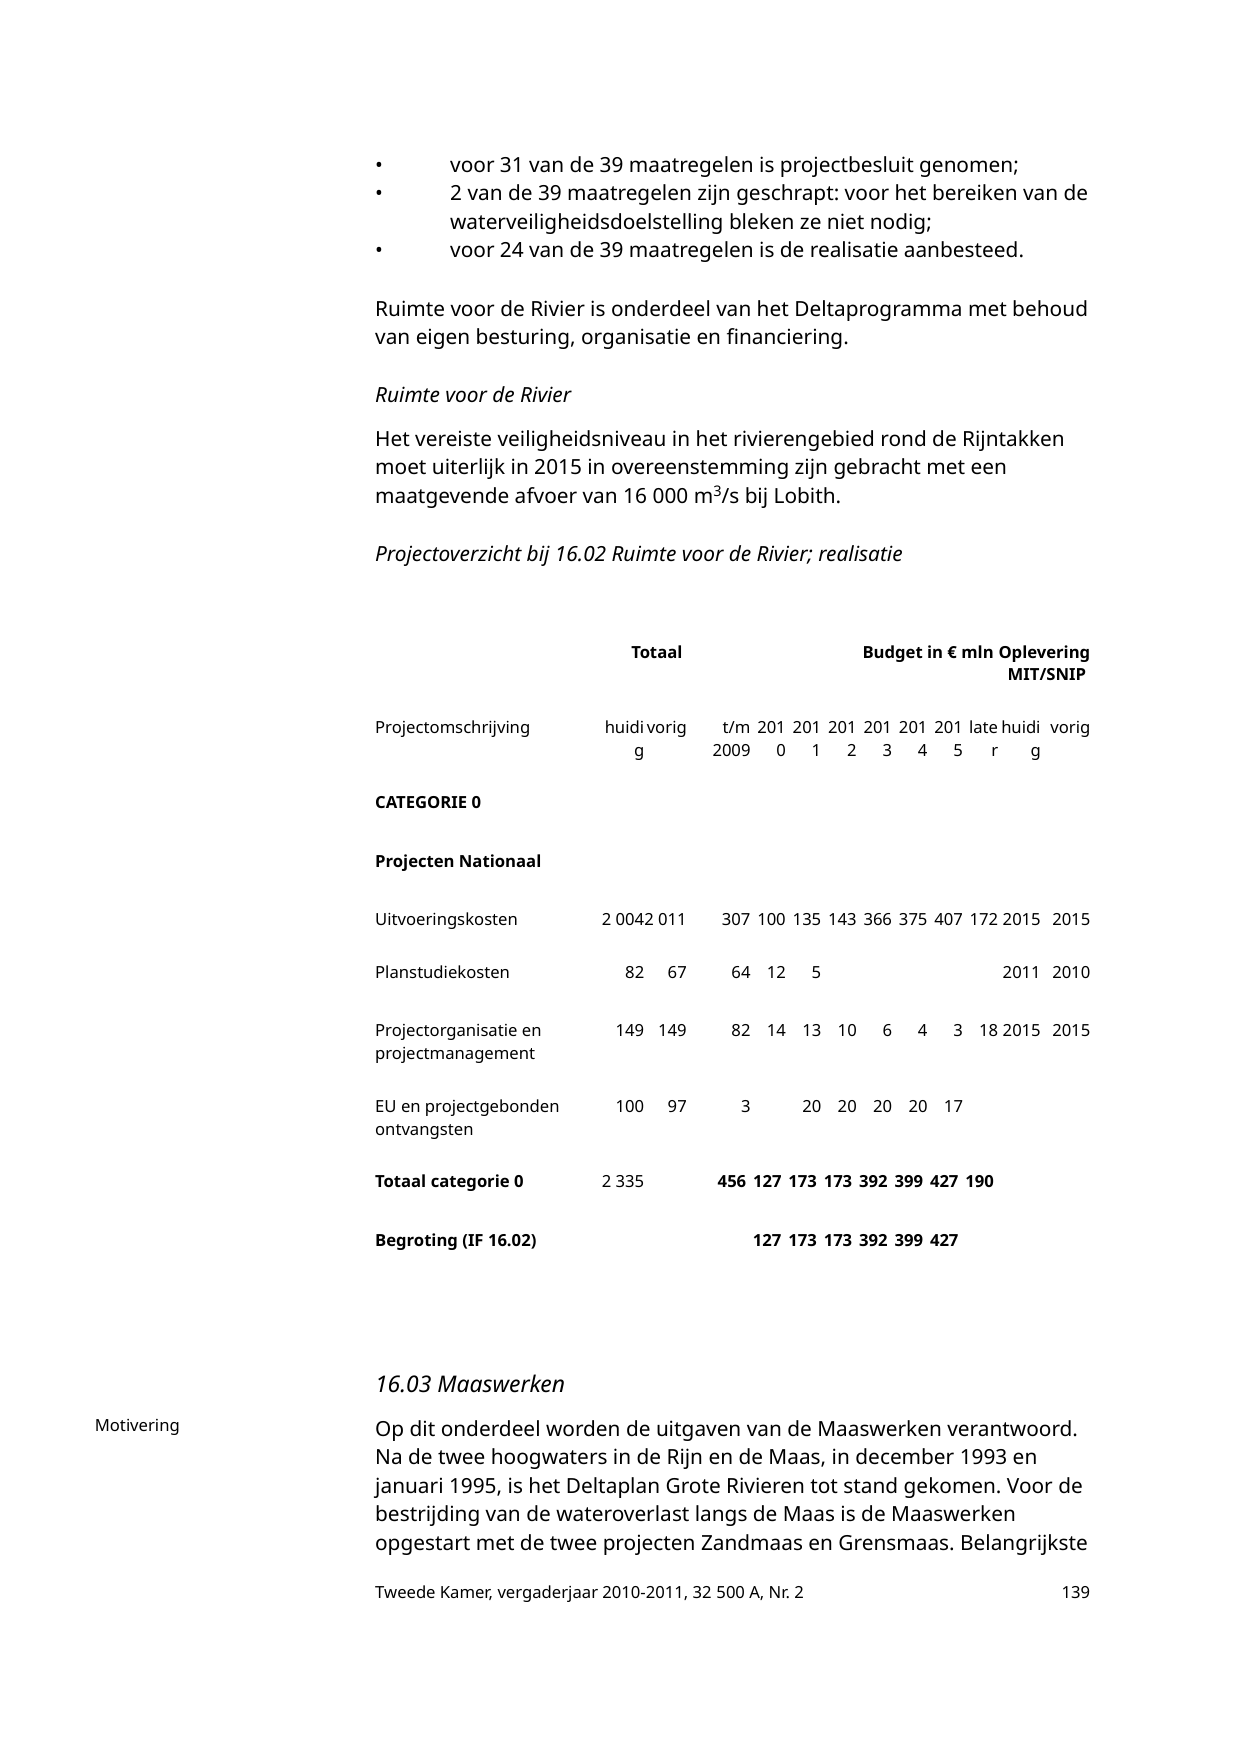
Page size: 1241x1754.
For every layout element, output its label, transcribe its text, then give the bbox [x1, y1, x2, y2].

table_cell 2010 [750, 716, 786, 791]
table_cell 5 [786, 961, 821, 1019]
table_cell [963, 791, 998, 849]
table_cell 190 [963, 1170, 998, 1228]
table_cell 2015 [927, 716, 963, 791]
text Motivering [94, 1414, 328, 1437]
table_cell 18 [963, 1019, 998, 1094]
table_cell 127 [750, 1228, 786, 1287]
table_cell 173 [821, 1228, 856, 1287]
table_cell 20 [856, 1095, 892, 1170]
table_cell 2 004 [595, 908, 644, 961]
table_cell [821, 961, 856, 1019]
table_cell Totaal categorie 0 [375, 1170, 594, 1228]
table_cell [644, 850, 686, 908]
table_cell [927, 961, 963, 1019]
table_cell vorig [1040, 716, 1090, 791]
table_cell [998, 1228, 1040, 1287]
table_cell [686, 1228, 750, 1287]
text Op dit onderdeel worden de uitgaven van de Maaswerken verantwoord. Na de twee hoogwaters in de Rijn en de Maas, in december 1993 en januari 1995, is het Deltaplan Grote Rivieren tot stand gekomen. Voor de bestrijding van de wateroverlast langs de Maas is de Maaswerken opgestart met de twee projecten Zandmaas en Grensmaas. Belangrijkste [375, 1414, 1090, 1556]
table_cell [821, 850, 856, 908]
text Projectoverzicht bij 16.02 Ruimte voor de Rivier; realisatie [375, 539, 1090, 567]
table_header Oplevering MIT/SNIP [998, 640, 1090, 716]
table_cell [686, 850, 750, 908]
table_cell EU en projectgebonden ontvangsten [375, 1095, 594, 1170]
table_cell 2015 [1040, 908, 1090, 961]
table_cell [892, 850, 927, 908]
table_cell [963, 1095, 998, 1170]
table_cell Projecten Nationaal [375, 850, 594, 908]
table_cell vorig [644, 716, 686, 791]
table_cell 82 [686, 1019, 750, 1094]
table_cell 399 [892, 1228, 927, 1287]
table_cell 143 [821, 908, 856, 961]
table_cell huidig [595, 716, 644, 791]
table_cell [927, 791, 963, 849]
table_cell 17 [927, 1095, 963, 1170]
table_cell 2010 [1040, 961, 1090, 1019]
table_cell 100 [750, 908, 786, 961]
table_cell [644, 1228, 686, 1287]
table_cell 407 [927, 908, 963, 961]
table_cell [998, 1170, 1040, 1228]
table_cell 20 [786, 1095, 821, 1170]
table_cell CATEGORIE 0 [375, 791, 594, 849]
table_cell [1040, 1170, 1090, 1228]
table_cell 2011 [786, 716, 821, 791]
table_cell [750, 791, 786, 849]
table_cell 375 [892, 908, 927, 961]
table_cell [998, 791, 1040, 849]
table_cell [856, 850, 892, 908]
list voor 24 van de 39 maatregelen is de realisatie aanbesteed. [375, 235, 1090, 264]
table_cell [1040, 1095, 1090, 1170]
table_cell 366 [856, 908, 892, 961]
table_cell [1040, 791, 1090, 849]
table_cell [595, 791, 644, 849]
text Het vereiste veiligheidsniveau in het rivierengebied rond de Rijntakken moet uiterlijk in 2015 in overeenstemming zijn gebracht met een maatgevende afvoer van 16 000 m3/s bij Lobith. [375, 424, 1090, 509]
table_header [375, 640, 594, 716]
table_cell 2012 [821, 716, 856, 791]
table_cell 14 [750, 1019, 786, 1094]
table_cell 392 [856, 1228, 892, 1287]
table_cell [686, 791, 750, 849]
table_cell 2 335 [595, 1170, 644, 1228]
table_cell 172 [963, 908, 998, 961]
table_cell 12 [750, 961, 786, 1019]
table_cell [963, 961, 998, 1019]
table_cell 399 [892, 1170, 927, 1228]
table_cell 392 [856, 1170, 892, 1228]
table_cell 427 [927, 1228, 963, 1287]
table_cell [927, 850, 963, 908]
table_cell 173 [786, 1228, 821, 1287]
table_cell 135 [786, 908, 821, 961]
table_cell 2014 [892, 716, 927, 791]
table_cell 82 [595, 961, 644, 1019]
table_cell 64 [686, 961, 750, 1019]
table_cell 100 [595, 1095, 644, 1170]
table_cell 173 [786, 1170, 821, 1228]
table_cell 20 [821, 1095, 856, 1170]
table_cell 3 [927, 1019, 963, 1094]
table_cell 3 [686, 1095, 750, 1170]
table_cell Begroting (IF 16.02) [375, 1228, 594, 1287]
table_cell 2013 [856, 716, 892, 791]
text Ruimte voor de Rivier is onderdeel van het Deltaprogramma met behoud van eigen besturing, organisatie en financiering. [375, 294, 1090, 351]
table_cell 6 [856, 1019, 892, 1094]
table_cell [595, 850, 644, 908]
table_cell Projectomschrijving [375, 716, 594, 791]
table_cell Uitvoeringskosten [375, 908, 594, 961]
table_cell 20 [892, 1095, 927, 1170]
table_cell later [963, 716, 998, 791]
table_cell 4 [892, 1019, 927, 1094]
text Ruimte voor de Rivier [375, 381, 1090, 409]
table_cell [963, 1228, 998, 1287]
table_cell [750, 1095, 786, 1170]
table_cell 127 [750, 1170, 786, 1228]
table_cell 173 [821, 1170, 856, 1228]
table_cell Planstudiekosten [375, 961, 594, 1019]
table_cell 456 [686, 1170, 750, 1228]
table_cell 307 [686, 908, 750, 961]
table_cell [786, 850, 821, 908]
table_cell [750, 850, 786, 908]
table_cell [786, 791, 821, 849]
table_cell 10 [821, 1019, 856, 1094]
table_cell [644, 1170, 686, 1228]
table_cell 13 [786, 1019, 821, 1094]
table_header Totaal [595, 640, 686, 716]
table_cell [821, 791, 856, 849]
table_cell huidig [998, 716, 1040, 791]
table_cell [998, 1095, 1040, 1170]
subtitle 16.03 Maaswerken [375, 1368, 1090, 1399]
table_cell 67 [644, 961, 686, 1019]
table_cell 2011 [998, 961, 1040, 1019]
table_cell [892, 791, 927, 849]
table_cell [1040, 1228, 1090, 1287]
table_cell [856, 961, 892, 1019]
table_cell t/m 2009 [686, 716, 750, 791]
list voor 31 van de 39 maatregelen is projectbesluit genomen; [375, 150, 1090, 178]
table_cell 97 [644, 1095, 686, 1170]
table_cell 2 011 [644, 908, 686, 961]
list 2 van de 39 maatregelen zijn geschrapt: voor het bereiken van de waterveiligheidsdoelstelling bleken ze niet nodig; [375, 178, 1090, 235]
table_cell 2015 [998, 908, 1040, 961]
table_cell [595, 1228, 644, 1287]
table_cell [644, 791, 686, 849]
table_cell 427 [927, 1170, 963, 1228]
table_cell [892, 961, 927, 1019]
table_cell 2015 [998, 1019, 1040, 1094]
table_cell [998, 850, 1040, 908]
table_cell 2015 [1040, 1019, 1090, 1094]
table_cell [963, 850, 998, 908]
table_cell [1040, 850, 1090, 908]
table_header Budget in € mln [686, 640, 998, 716]
table_cell 149 [595, 1019, 644, 1094]
table_cell 149 [644, 1019, 686, 1094]
table_cell [856, 791, 892, 849]
table_cell Projectorganisatie en projectmanagement [375, 1019, 594, 1094]
